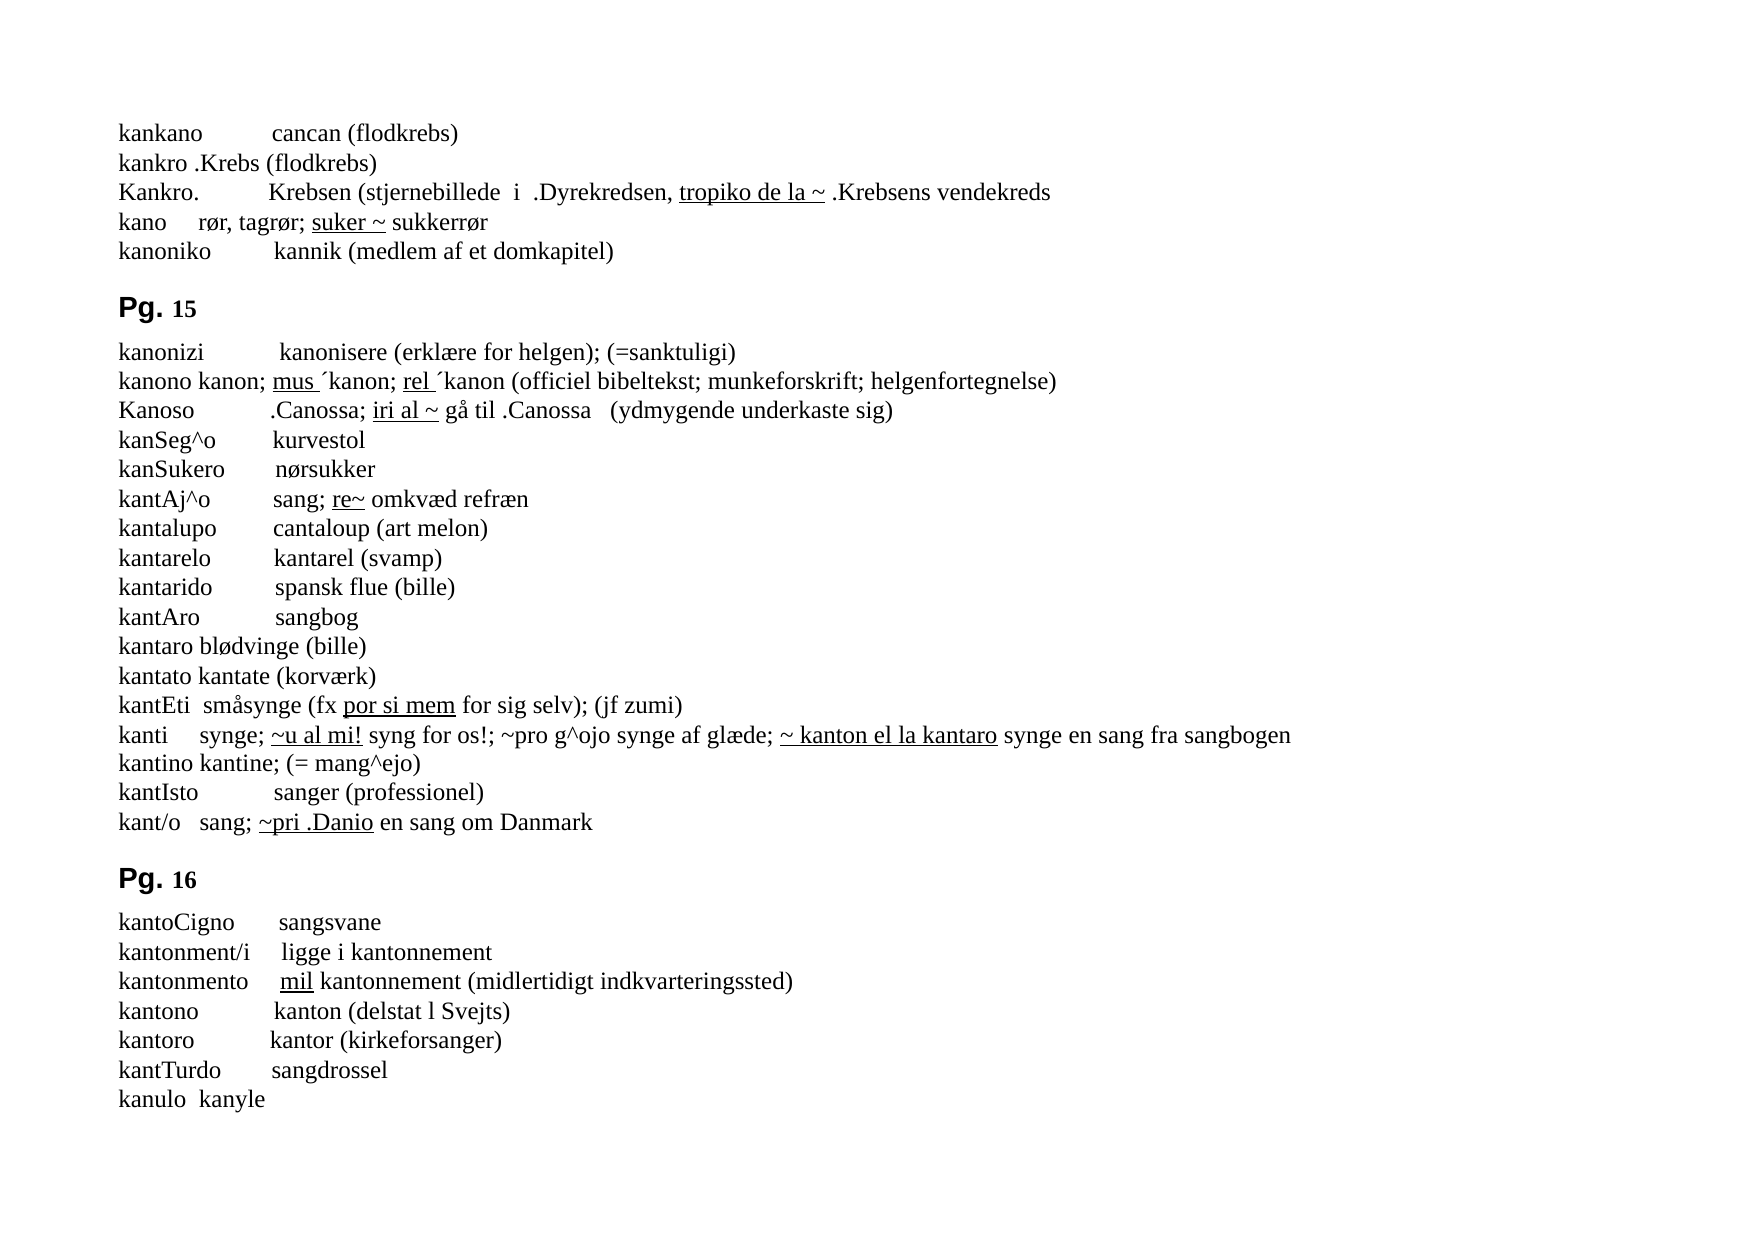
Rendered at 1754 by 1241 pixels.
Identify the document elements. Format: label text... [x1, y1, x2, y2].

text kanSeg^o kurvestol [118, 425, 1636, 454]
text kanoniko kannik (medlem af et domkapitel) [118, 236, 1636, 266]
text kantonmento mil kantonnement (midlertidigt indkvarteringssted) [118, 966, 1636, 996]
subtitle Pg. 15 [118, 291, 1636, 324]
text kano rør, tagrør; suker ~ sukkerrør [118, 207, 1636, 236]
text kantino kantine; (= mang^ejo) [118, 748, 1636, 777]
text kantarido spansk flue (bille) [118, 572, 1636, 602]
text kantalupo cantaloup (art melon) [118, 513, 1636, 543]
text kankano cancan (flodkrebs) [118, 118, 1636, 148]
text kantato kantate (korværk) [118, 661, 1636, 690]
text kanulo kanyle [118, 1084, 1636, 1114]
text Kankro. Krebsen (stjernebillede i .Dyrekredsen, tropiko de la ~ .Krebsens vendekreds [118, 177, 1636, 207]
text kantAro sangbog [118, 602, 1636, 631]
text kankro .Krebs (flodkrebs) [118, 148, 1636, 177]
text kantono kanton (delstat l Svejts) [118, 996, 1636, 1025]
text kantTurdo sangdrossel [118, 1055, 1636, 1084]
text kantarelo kantarel (svamp) [118, 543, 1636, 572]
text kanono kanon; mus ´kanon; rel ´kanon (officiel bibeltekst; munkeforskrift; helgenfortegnelse) [118, 366, 1636, 396]
text kantIsto sanger (professionel) [118, 777, 1636, 807]
text kanti synge; ~u al mi! syng for os!; ~pro g^ojo synge af glæde; ~ kanton el la kantaro synge en sang fra sangbogen [118, 720, 1636, 748]
text kantEti småsynge (fx por si mem for sig selv); (jf zumi) [118, 690, 1636, 720]
subtitle Pg. 16 [118, 861, 1636, 895]
text kant/o sang; ~pri .Danio en sang om Danmark [118, 807, 1636, 836]
text kanSukero nørsukker [118, 454, 1636, 484]
text kantoCigno sangsvane [118, 907, 1636, 937]
text Kanoso .Canossa; iri al ~ gå til .Canossa (ydmygende underkaste sig) [118, 396, 1636, 425]
text kantoro kantor (kirkeforsanger) [118, 1025, 1636, 1055]
text kantonment/i ligge i kantonnement [118, 937, 1636, 966]
text kantaro blødvinge (bille) [118, 631, 1636, 661]
text kantAj^o sang; re~ omkvæd refræn [118, 484, 1636, 513]
text kanonizi kanonisere (erklære for helgen); (=sanktuligi) [118, 337, 1636, 366]
